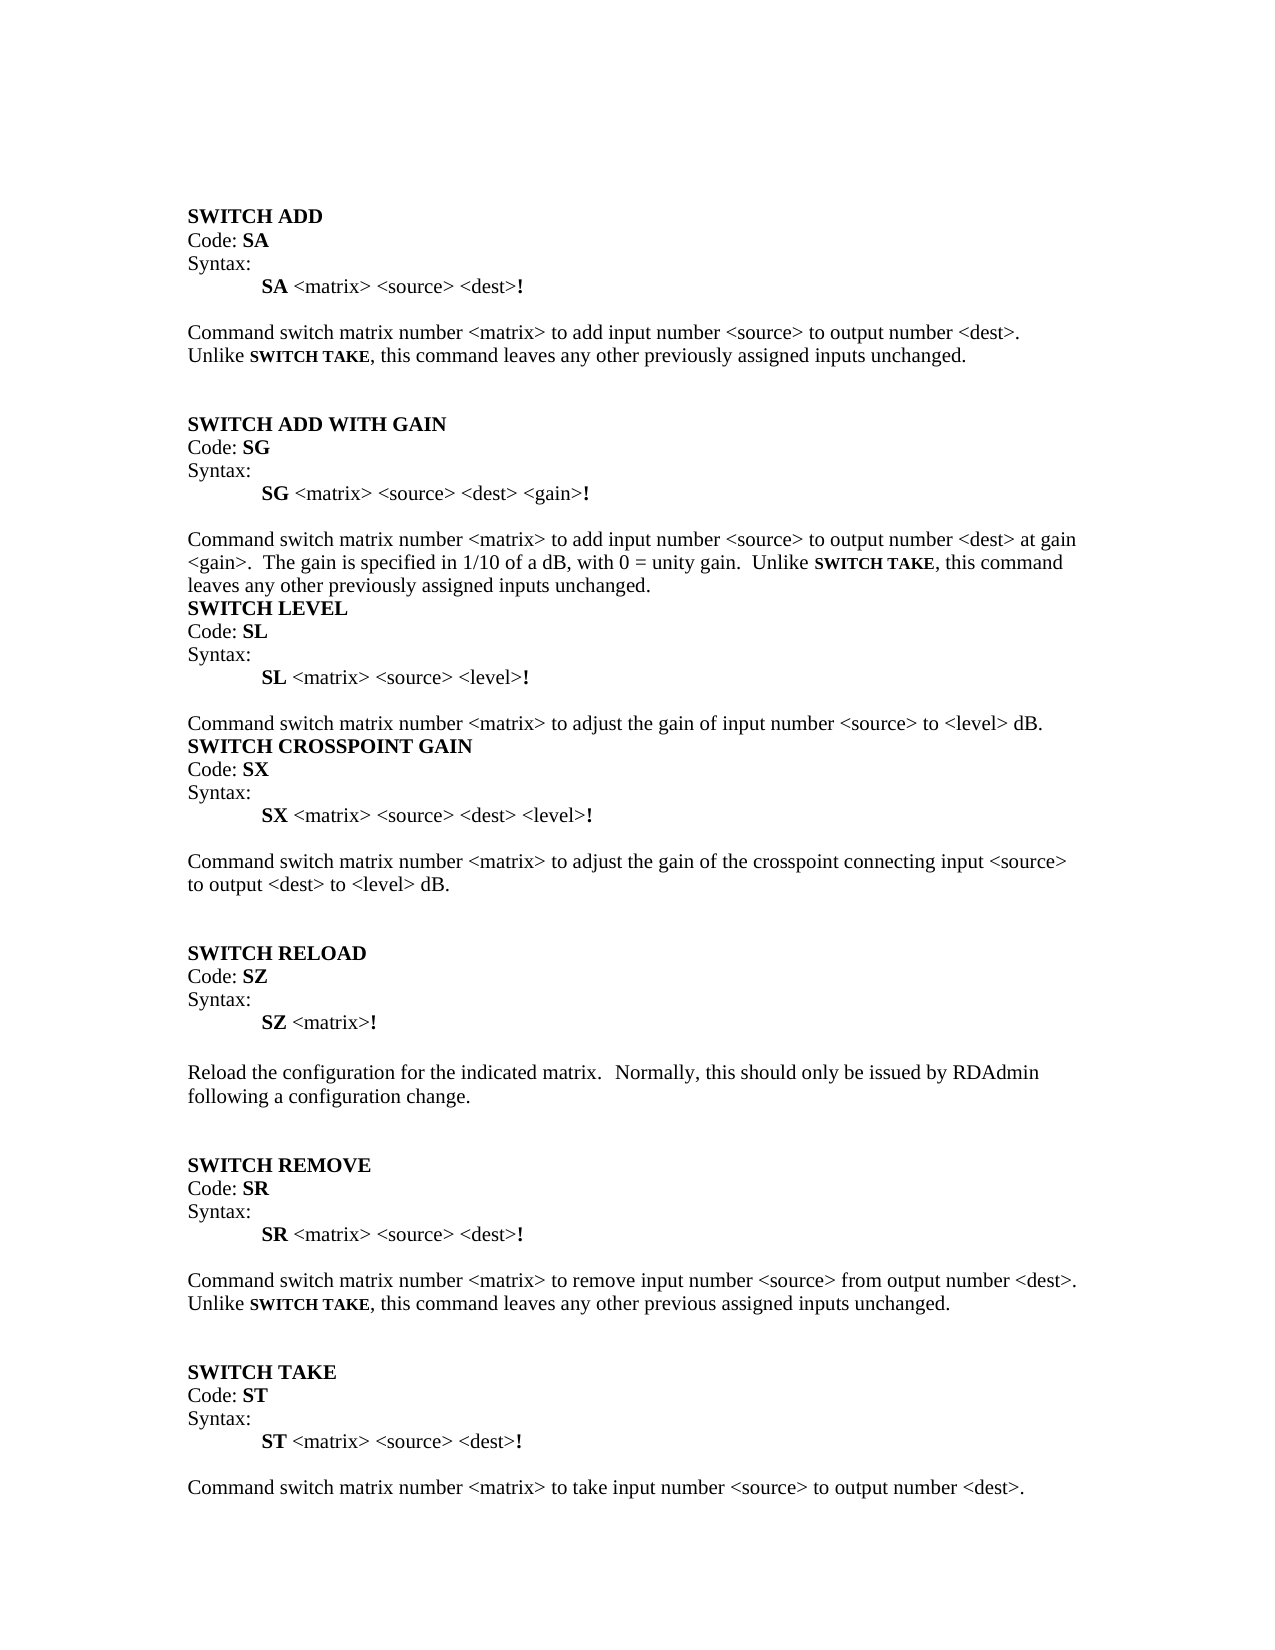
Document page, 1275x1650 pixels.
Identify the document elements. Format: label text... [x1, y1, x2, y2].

text Code: SR [187, 1177, 1087, 1200]
text Syntax: [187, 1200, 1087, 1223]
text Code: SZ [187, 965, 1087, 988]
text Command switch matrix number <matrix> to adjust the gain of input number <source> to <level> dB. [187, 712, 1087, 735]
text Reload the configuration for the indicated matrix. Normally, this should only be issued by RDAdmin following a configuration change. [187, 1057, 1087, 1108]
text SWITCH CROSSPOINT GAIN [187, 735, 1087, 758]
text Command switch matrix number <matrix> to adjust the gain of the crosspoint connecting input <source> to output <dest> to <level> dB. [187, 850, 1087, 896]
text SWITCH RELOAD [187, 942, 1087, 965]
text SG <matrix> <source> <dest> <gain>! [187, 482, 1087, 505]
text Code: ST [187, 1384, 1087, 1407]
text Code: SL [187, 620, 1087, 643]
text SWITCH REMOVE [187, 1154, 1087, 1177]
text Command switch matrix number <matrix> to add input number <source> to output number <dest> at gain <gain>. The gain is specified in 1/10 of a dB, with 0 = unity gain. Unlike SWITCH TAKE, this command leaves any other previously assigned inputs unchanged. [187, 528, 1087, 597]
text Code: SG [187, 436, 1087, 459]
text Command switch matrix number <matrix> to add input number <source> to output number <dest>. Unlike SWITCH TAKE, this command leaves any other previously assigned inputs unchanged. [187, 321, 1087, 367]
text SR <matrix> <source> <dest>! [187, 1223, 1087, 1246]
text Code: SX [187, 758, 1087, 781]
text Syntax: [187, 988, 1087, 1011]
text Syntax: [187, 781, 1087, 804]
text SZ <matrix>! [187, 1011, 1087, 1034]
text Command switch matrix number <matrix> to take input number <source> to output number <dest>. [187, 1476, 1087, 1499]
text SA <matrix> <source> <dest>! [187, 274, 1087, 297]
text Command switch matrix number <matrix> to remove input number <source> from output number <dest>. Unlike SWITCH TAKE, this command leaves any other previous assigned inputs unchanged. [187, 1269, 1087, 1315]
text ST <matrix> <source> <dest>! [187, 1430, 1087, 1453]
text SWITCH TAKE [187, 1361, 1087, 1384]
text Syntax: [187, 643, 1087, 666]
text Syntax: [187, 1407, 1087, 1430]
text SWITCH LEVEL [187, 597, 1087, 620]
text SX <matrix> <source> <dest> <level>! [187, 804, 1087, 827]
text Syntax: [187, 459, 1087, 482]
text SWITCH ADD WITH GAIN [187, 413, 1087, 436]
text SL <matrix> <source> <level>! [187, 666, 1087, 689]
text SWITCH ADD [187, 205, 1087, 228]
text Code: SA [187, 228, 1087, 251]
text Syntax: [187, 251, 1087, 274]
